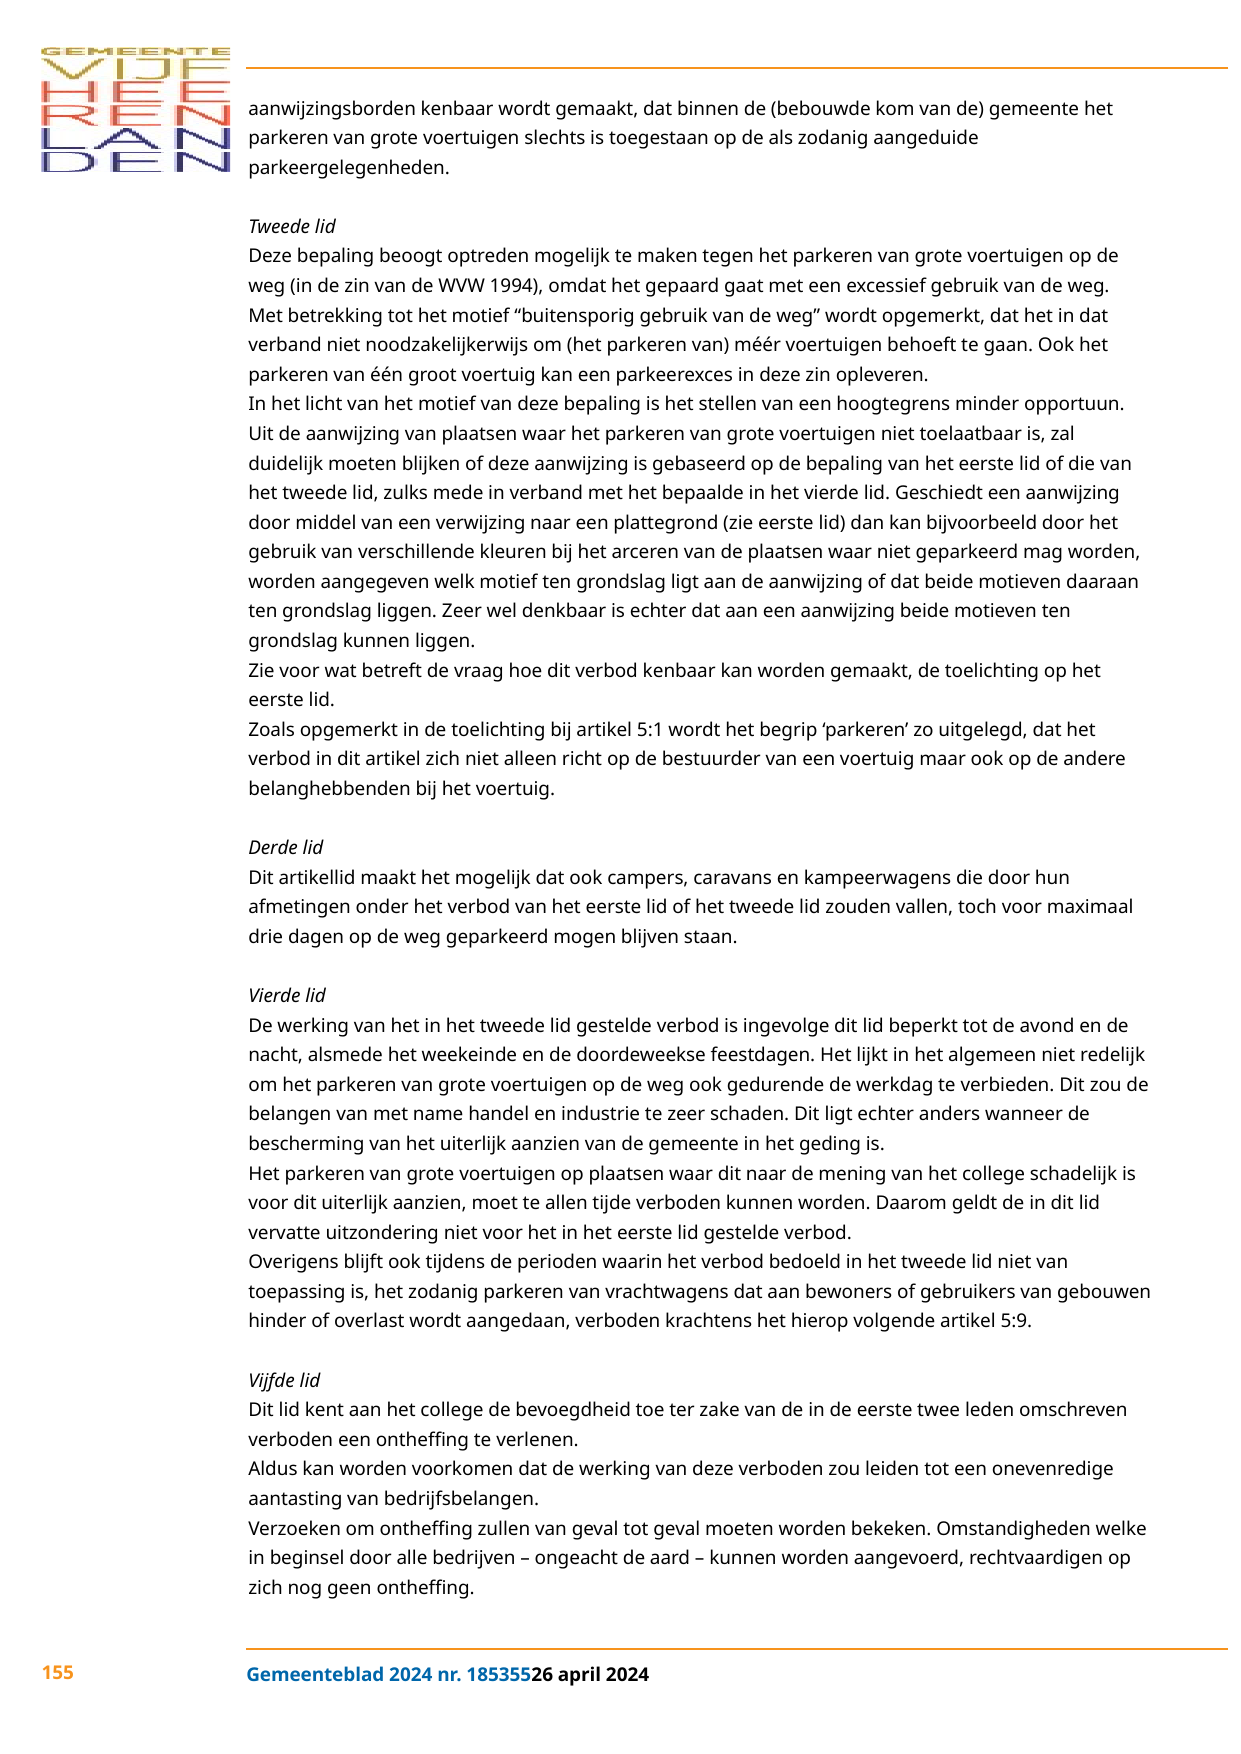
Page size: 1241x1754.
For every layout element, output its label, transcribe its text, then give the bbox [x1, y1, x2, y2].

text Met betrekking tot het motief “buitensporig gebruik van de weg” wordt opgemerkt, dat het in dat verband niet noodzakelijkerwijs om (het parkeren van) méér voertuigen behoeft te gaan. Ook het parkeren van één groot voertuig kan een parkeerexces in deze zin opleveren. [248, 302, 1152, 387]
text Deze bepaling beoogt optreden mogelijk te maken tegen het parkeren van grote voertuigen op de weg (in de zin van de WVW 1994), omdat het gepaard gaat met een excessief gebruik van de weg. [248, 243, 1152, 298]
text Verzoeken om ontheffing zullen van geval tot geval moeten worden bekeken. Omstandigheden welke in beginsel door alle bedrijven – ongeacht de aard – kunnen worden aangevoerd, rechtvaardigen op zich nog geen ontheffing. [248, 1515, 1152, 1600]
text aanwijzingsborden kenbaar wordt gemaakt, dat binnen de (bebouwde kom van de) gemeente het parkeren van grote voertuigen slechts is toegestaan op de als zodanig aangeduide parkeergelegenheden. [248, 95, 1152, 180]
text Vierde lid [248, 982, 1152, 1008]
text Vijfde lid [248, 1367, 1152, 1393]
text Zie voor wat betreft de vraag hoe dit verbod kenbaar kan worden gemaakt, de toelichting op het eerste lid. [248, 657, 1152, 712]
text Dit artikellid maakt het mogelijk dat ook campers, caravans en kampeerwagens die door hun afmetingen onder het verbod van het eerste lid of het tweede lid zouden vallen, toch voor maximaal drie dagen op de weg geparkeerd mogen blijven staan. [248, 864, 1152, 949]
text Tweede lid [248, 213, 1152, 239]
text Het parkeren van grote voertuigen op plaatsen waar dit naar de mening van het college schadelijk is voor dit uiterlijk aanzien, moet te allen tijde verboden kunnen worden. Daarom geldt de in dit lid vervatte uitzondering niet voor het in het eerste lid gestelde verbod. [248, 1160, 1152, 1245]
text Derde lid [248, 834, 1152, 860]
text Aldus kan worden voorkomen dat de werking van deze verboden zou leiden tot een onevenredige aantasting van bedrijfsbelangen. [248, 1456, 1152, 1511]
picture [41, 47, 231, 172]
text Overigens blijft ook tijdens de perioden waarin het verbod bedoeld in het tweede lid niet van toepassing is, het zodanig parkeren van vrachtwagens dat aan bewoners of gebruikers van gebouwen hinder of overlast wordt aangedaan, verboden krachtens het hierop volgende artikel 5:9. [248, 1248, 1152, 1333]
text Dit lid kent aan het college de bevoegdheid toe ter zake van de in de eerste twee leden omschreven verboden een ontheffing te verlenen. [248, 1396, 1152, 1452]
text Uit de aanwijzing van plaatsen waar het parkeren van grote voertuigen niet toelaatbaar is, zal duidelijk moeten blijken of deze aanwijzing is gebaseerd op de bepaling van het eerste lid of die van het tweede lid, zulks mede in verband met het bepaalde in het vierde lid. Geschiedt een aanwijzing door middel van een verwijzing naar een plattegrond (zie eerste lid) dan kan bijvoorbeeld door het gebruik van verschillende kleuren bij het arceren van de plaatsen waar niet geparkeerd mag worden, worden aangegeven welk motief ten grondslag ligt aan de aanwijzing of dat beide motieven daaraan ten grondslag liggen. Zeer wel denkbaar is echter dat aan een aanwijzing beide motieven ten grondslag kunnen liggen. [248, 420, 1152, 653]
text Zoals opgemerkt in de toelichting bij artikel 5:1 wordt het begrip ‘parkeren’ zo uitgelegd, dat het verbod in dit artikel zich niet alleen richt op de bestuurder van een voertuig maar ook op de andere belanghebbenden bij het voertuig. [248, 716, 1152, 801]
text In het licht van het motief van deze bepaling is het stellen van een hoogtegrens minder opportuun. [248, 391, 1152, 416]
text De werking van het in het tweede lid gestelde verbod is ingevolge dit lid beperkt tot de avond en de nacht, alsmede het weekeinde en de doordeweekse feestdagen. Het lijkt in het algemeen niet redelijk om het parkeren van grote voertuigen op de weg ook gedurende de werkdag te verbieden. Dit zou de belangen van met name handel en industrie te zeer schaden. Dit ligt echter anders wanneer de bescherming van het uiterlijk aanzien van de gemeente in het geding is. [248, 1012, 1152, 1156]
